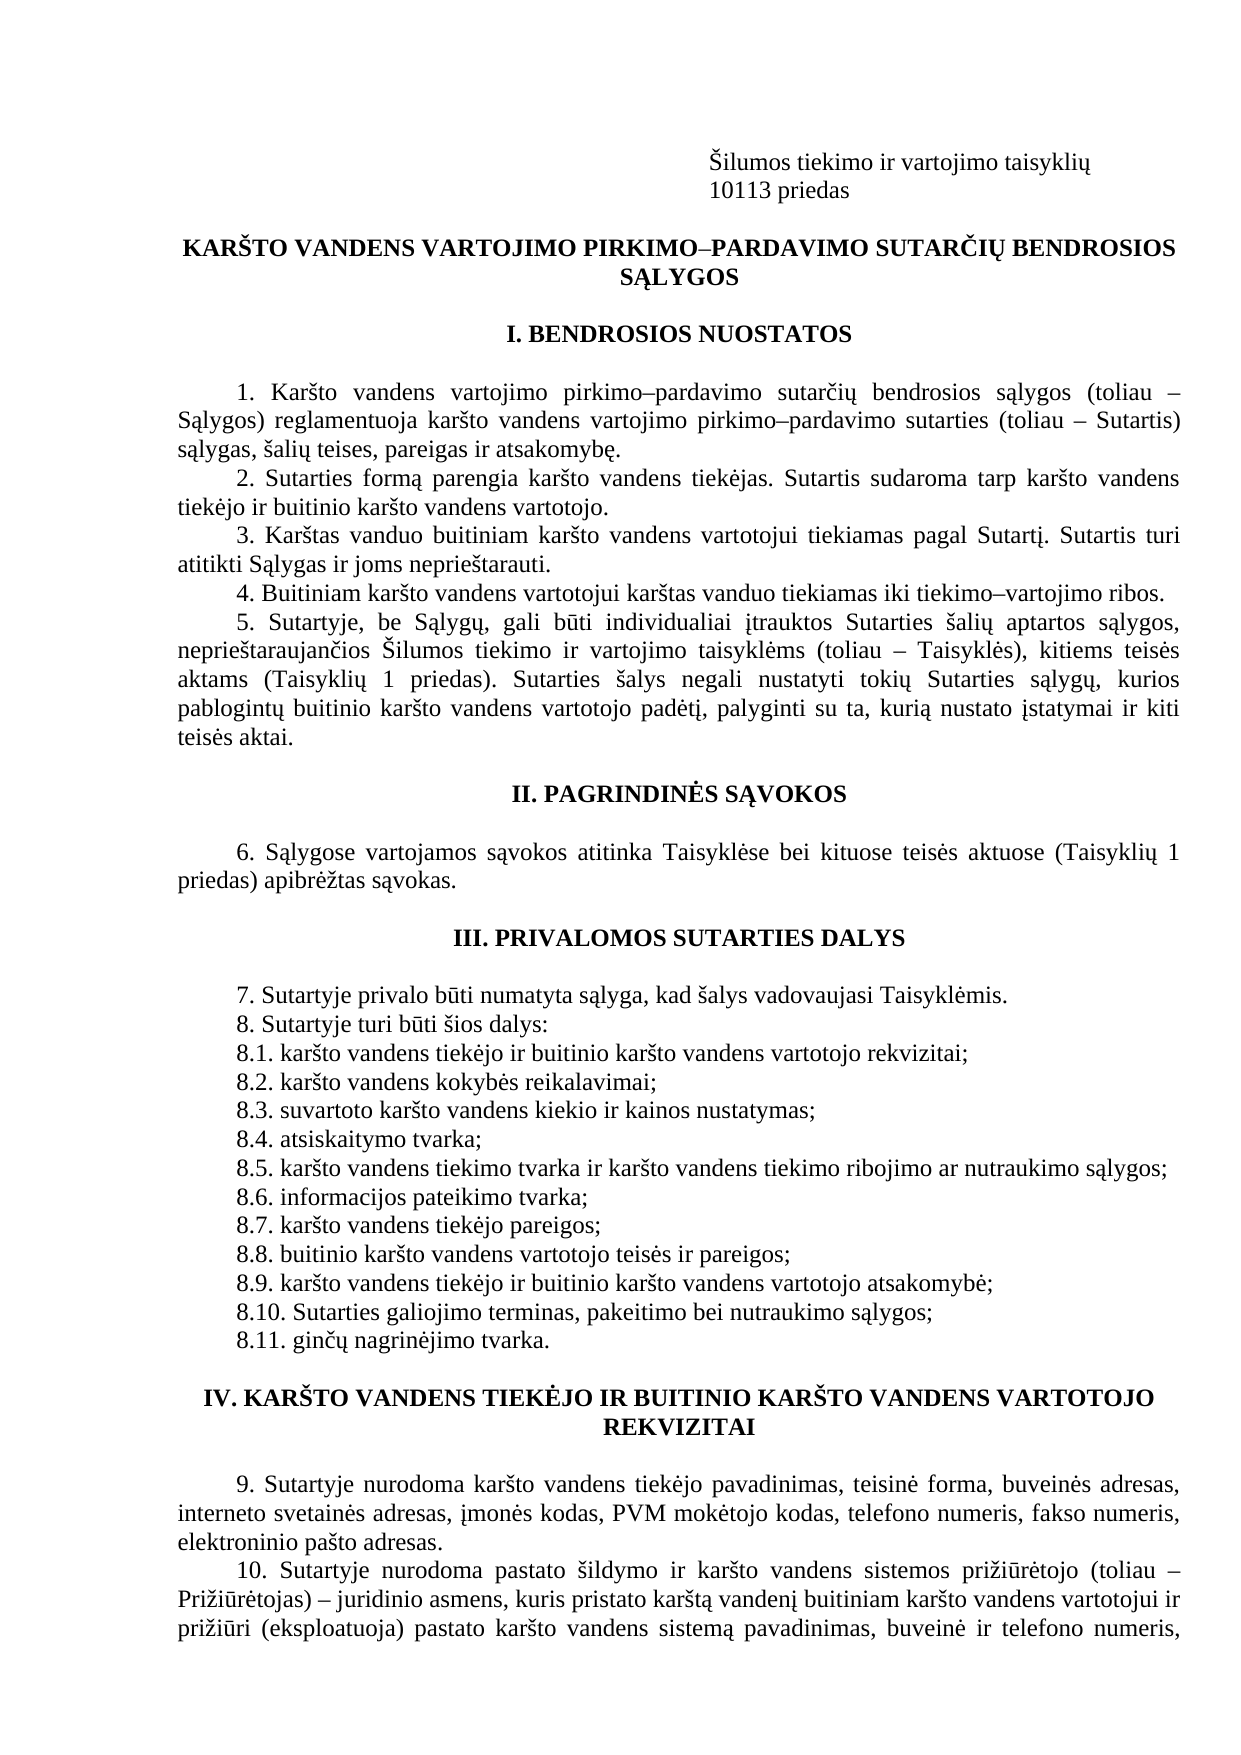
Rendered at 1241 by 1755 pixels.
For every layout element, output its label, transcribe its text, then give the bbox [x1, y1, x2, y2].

text 1. Karšto vandens vartojimo pirkimo–pardavimo sutarčių bendrosios sąlygos (toliau – Sąlygos) reglamentuoja karšto vandens vartojimo pirkimo–pardavimo sutarties (toliau – Sutartis) sąlygas, šalių teises, pareigas ir atsakomybę. [177, 377, 1181, 463]
text 8. Sutartyje turi būti šios dalys: [177, 1009, 1181, 1038]
text 8.8. buitinio karšto vandens vartotojo teisės ir pareigos; [177, 1239, 1181, 1268]
text 7. Sutartyje privalo būti numatyta sąlyga, kad šalys vadovaujasi Taisyklėmis. [177, 981, 1181, 1009]
text 8.6. informacijos pateikimo tvarka; [177, 1182, 1181, 1211]
text 4. Buitiniam karšto vandens vartotojui karštas vanduo tiekiamas iki tiekimo–vartojimo ribos. [177, 578, 1181, 607]
text 8.4. atsiskaitymo tvarka; [177, 1124, 1181, 1153]
text 8.7. karšto vandens tiekėjo pareigos; [177, 1211, 1181, 1239]
text 5. Sutartyje, be Sąlygų, gali būti individualiai įtrauktos Sutarties šalių aptartos sąlygos, neprieštaraujančios Šilumos tiekimo ir vartojimo taisyklėms (toliau – Taisyklės), kitiems teisės aktams (Taisyklių 1 priedas). Sutarties šalys negali nustatyti tokių Sutarties sąlygų, kurios pablogintų buitinio karšto vandens vartotojo padėtį, palyginti su ta, kurią nustato įstatymai ir kiti teisės aktai. [177, 607, 1181, 751]
text IV. KARŠTO VANDENS TIEKĖJO IR BUITINIO KARŠTO VANDENS VARTOTOJO REKVIZITAI [177, 1383, 1181, 1441]
text 8.1. karšto vandens tiekėjo ir buitinio karšto vandens vartotojo rekvizitai; [177, 1038, 1181, 1067]
text 8.2. karšto vandens kokybės reikalavimai; [177, 1067, 1181, 1096]
text 6. Sąlygose vartojamos sąvokos atitinka Taisyklėse bei kituose teisės aktuose (Taisyklių 1 priedas) apibrėžtas sąvokas. [177, 837, 1181, 894]
text 3. Karštas vanduo buitiniam karšto vandens vartotojui tiekiamas pagal Sutartį. Sutartis turi atitikti Sąlygas ir joms neprieštarauti. [177, 521, 1181, 578]
text 10. Sutartyje nurodoma pastato šildymo ir karšto vandens sistemos prižiūrėtojo (toliau – Prižiūrėtojas) – juridinio asmens, kuris pristato karštą vandenį buitiniam karšto vandens vartotojui ir prižiūri (eksploatuoja) pastato karšto vandens sistemą pavadinimas, buveinė ir telefono numeris, [177, 1556, 1181, 1642]
text 8.3. suvartoto karšto vandens kiekio ir kainos nustatymas; [177, 1096, 1181, 1124]
text III. PRIVALOMOS SUTARTIES DALYS [177, 923, 1181, 952]
text 8.5. karšto vandens tiekimo tvarka ir karšto vandens tiekimo ribojimo ar nutraukimo sąlygos; [177, 1153, 1181, 1182]
text KARŠTO VANDENS VARTOJIMO PIRKIMO–PARDAVIMO SUTARČIŲ BENDROSIOS SĄLYGOS [177, 233, 1181, 291]
text 8.11. ginčų nagrinėjimo tvarka. [177, 1326, 1181, 1354]
text 10 priedas [177, 176, 1181, 204]
text Šilumos tiekimo ir vartojimo taisyklių [177, 147, 1181, 176]
text I. BENDROSIOS NUOSTATOS [177, 319, 1181, 348]
text 9. Sutartyje nurodoma karšto vandens tiekėjo pavadinimas, teisinė forma, buveinės adresas, interneto svetainės adresas, įmonės kodas, PVM mokėtojo kodas, telefono numeris, fakso numeris, elektroninio pašto adresas. [177, 1469, 1181, 1556]
text 8.9. karšto vandens tiekėjo ir buitinio karšto vandens vartotojo atsakomybė; [177, 1268, 1181, 1297]
text 8.10. Sutarties galiojimo terminas, pakeitimo bei nutraukimo sąlygos; [177, 1297, 1181, 1326]
text II. PAGRINDINĖS SĄVOKOS [177, 779, 1181, 808]
text 2. Sutarties formą parengia karšto vandens tiekėjas. Sutartis sudaroma tarp karšto vandens tiekėjo ir buitinio karšto vandens vartotojo. [177, 463, 1181, 521]
